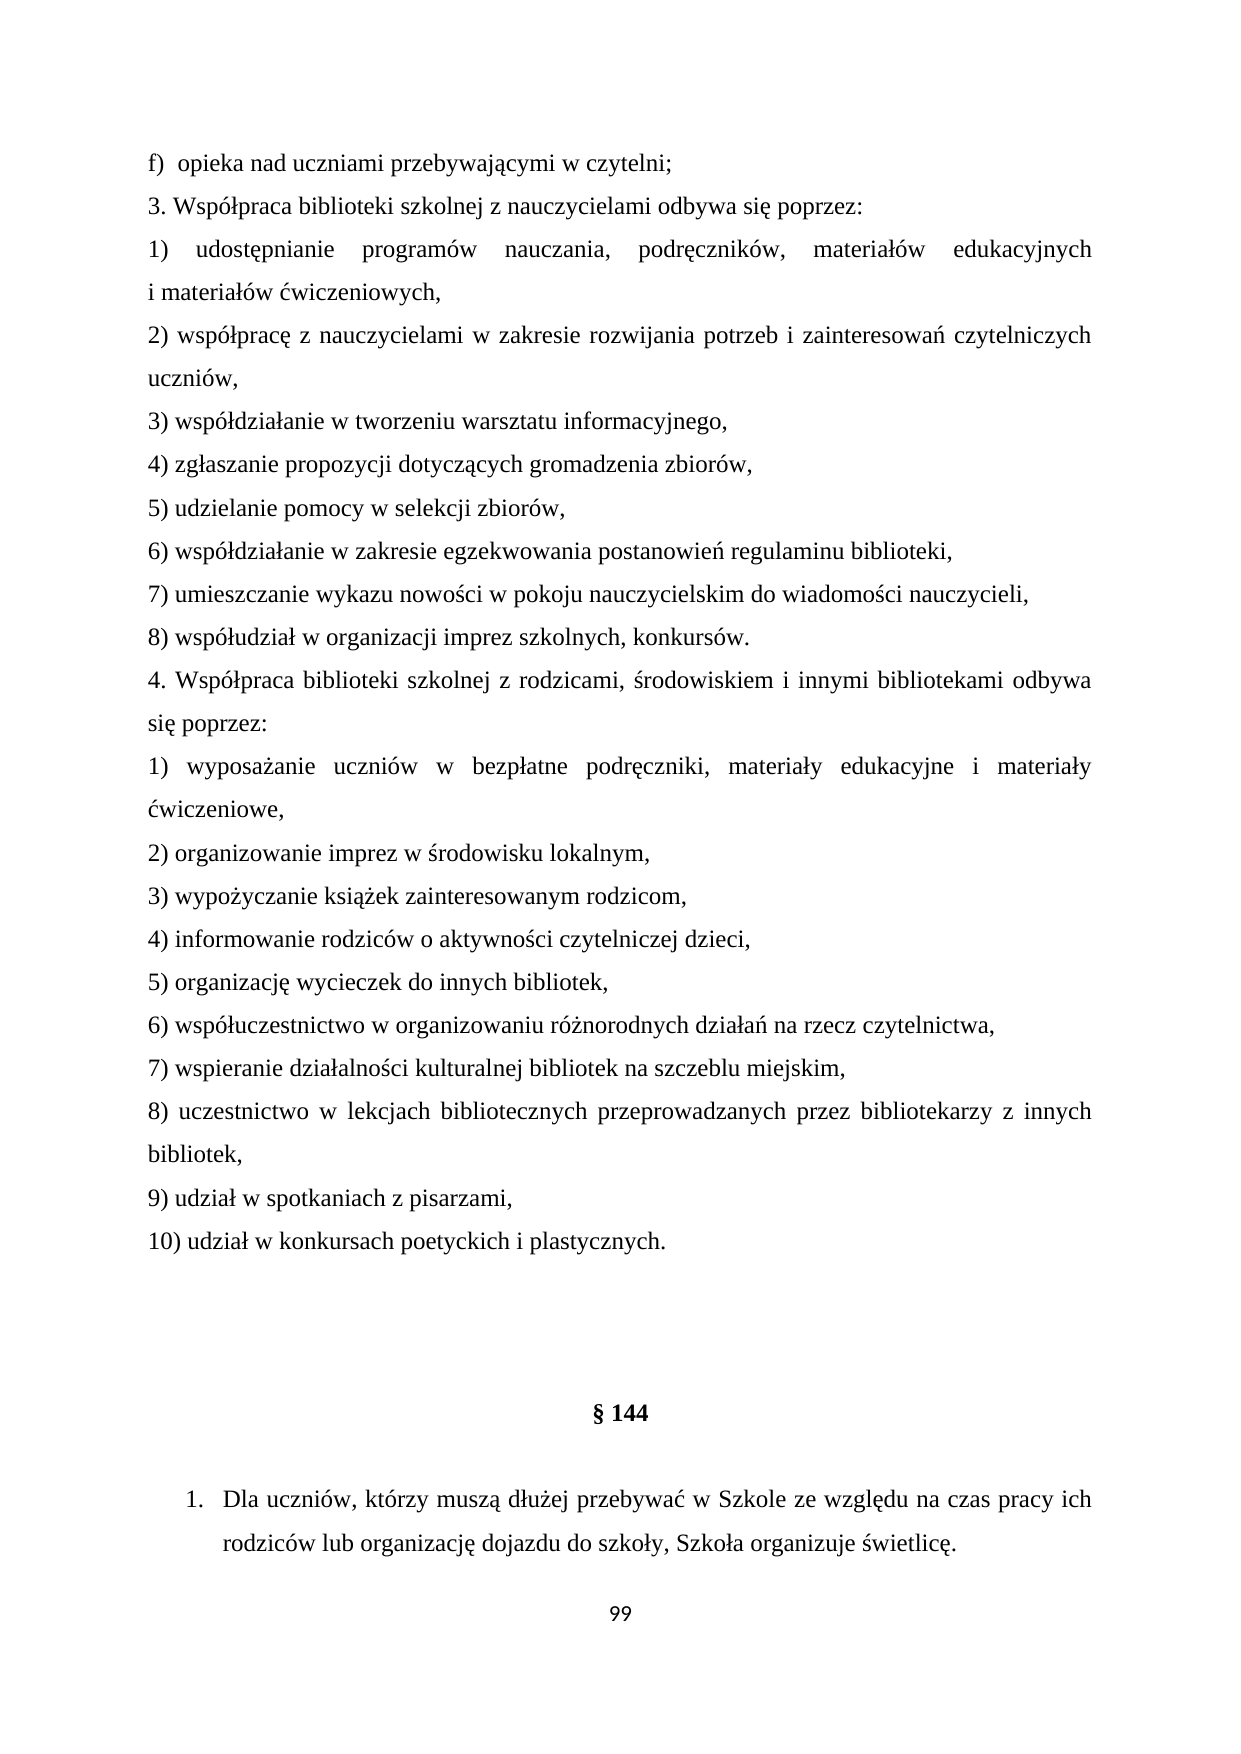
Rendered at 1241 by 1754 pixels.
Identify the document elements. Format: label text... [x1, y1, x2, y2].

text 3) wypożyczanie książek zainteresowanym rodzicom, [148, 881, 1093, 909]
text 8) uczestnictwo w lekcjach bibliotecznych przeprowadzanych przez bibliotekarzy z innych bibliotek, [148, 1096, 1093, 1168]
text 2) współpracę z nauczycielami w zakresie rozwijania potrzeb i zainteresowań czytelniczych uczniów, [148, 320, 1093, 392]
text f) opieka nad uczniami przebywającymi w czytelni; [148, 148, 1093, 176]
list Dla uczniów, którzy muszą dłużej przebywać w Szkole ze względu na czas pracy ich rodziców lub organizację dojazdu do szkoły, Szkoła organizuje świetlicę. [185, 1484, 1093, 1556]
text 5) udzielanie pomocy w selekcji zbiorów, [148, 493, 1093, 521]
text 5) organizację wycieczek do innych bibliotek, [148, 967, 1093, 996]
text 6) współuczestnictwo w organizowaniu różnorodnych działań na rzecz czytelnictwa, [148, 1010, 1093, 1039]
text 3. Współpraca biblioteki szkolnej z nauczycielami odbywa się poprzez: [148, 191, 1093, 219]
text 10) udział w konkursach poetyckich i plastycznych. [148, 1226, 1093, 1254]
text 4. Współpraca biblioteki szkolnej z rodzicami, środowiskiem i innymi bibliotekami odbywa się poprzez: [148, 665, 1093, 737]
text 2) organizowanie imprez w środowisku lokalnym, [148, 838, 1093, 866]
text 4) informowanie rodziców o aktywności czytelniczej dzieci, [148, 924, 1093, 953]
text 4) zgłaszanie propozycji dotyczących gromadzenia zbiorów, [148, 449, 1093, 478]
text 3) współdziałanie w tworzeniu warsztatu informacyjnego, [148, 406, 1093, 435]
text 6) współdziałanie w zakresie egzekwowania postanowień regulaminu biblioteki, [148, 536, 1093, 564]
text 1) wyposażanie uczniów w bezpłatne podręczniki, materiały edukacyjne i materiały ćwiczeniowe, [148, 751, 1093, 823]
text § 144 [148, 1398, 1093, 1427]
text 7) umieszczanie wykazu nowości w pokoju nauczycielskim do wiadomości nauczycieli, [148, 579, 1093, 608]
text 1) udostępnianie programów nauczania, podręczników, materiałów edukacyjnych i materiałów ćwiczeniowych, [148, 234, 1093, 306]
text 7) wspieranie działalności kulturalnej bibliotek na szczeblu miejskim, [148, 1053, 1093, 1082]
text 9) udział w spotkaniach z pisarzami, [148, 1183, 1093, 1211]
text 8) współudział w organizacji imprez szkolnych, konkursów. [148, 622, 1093, 651]
